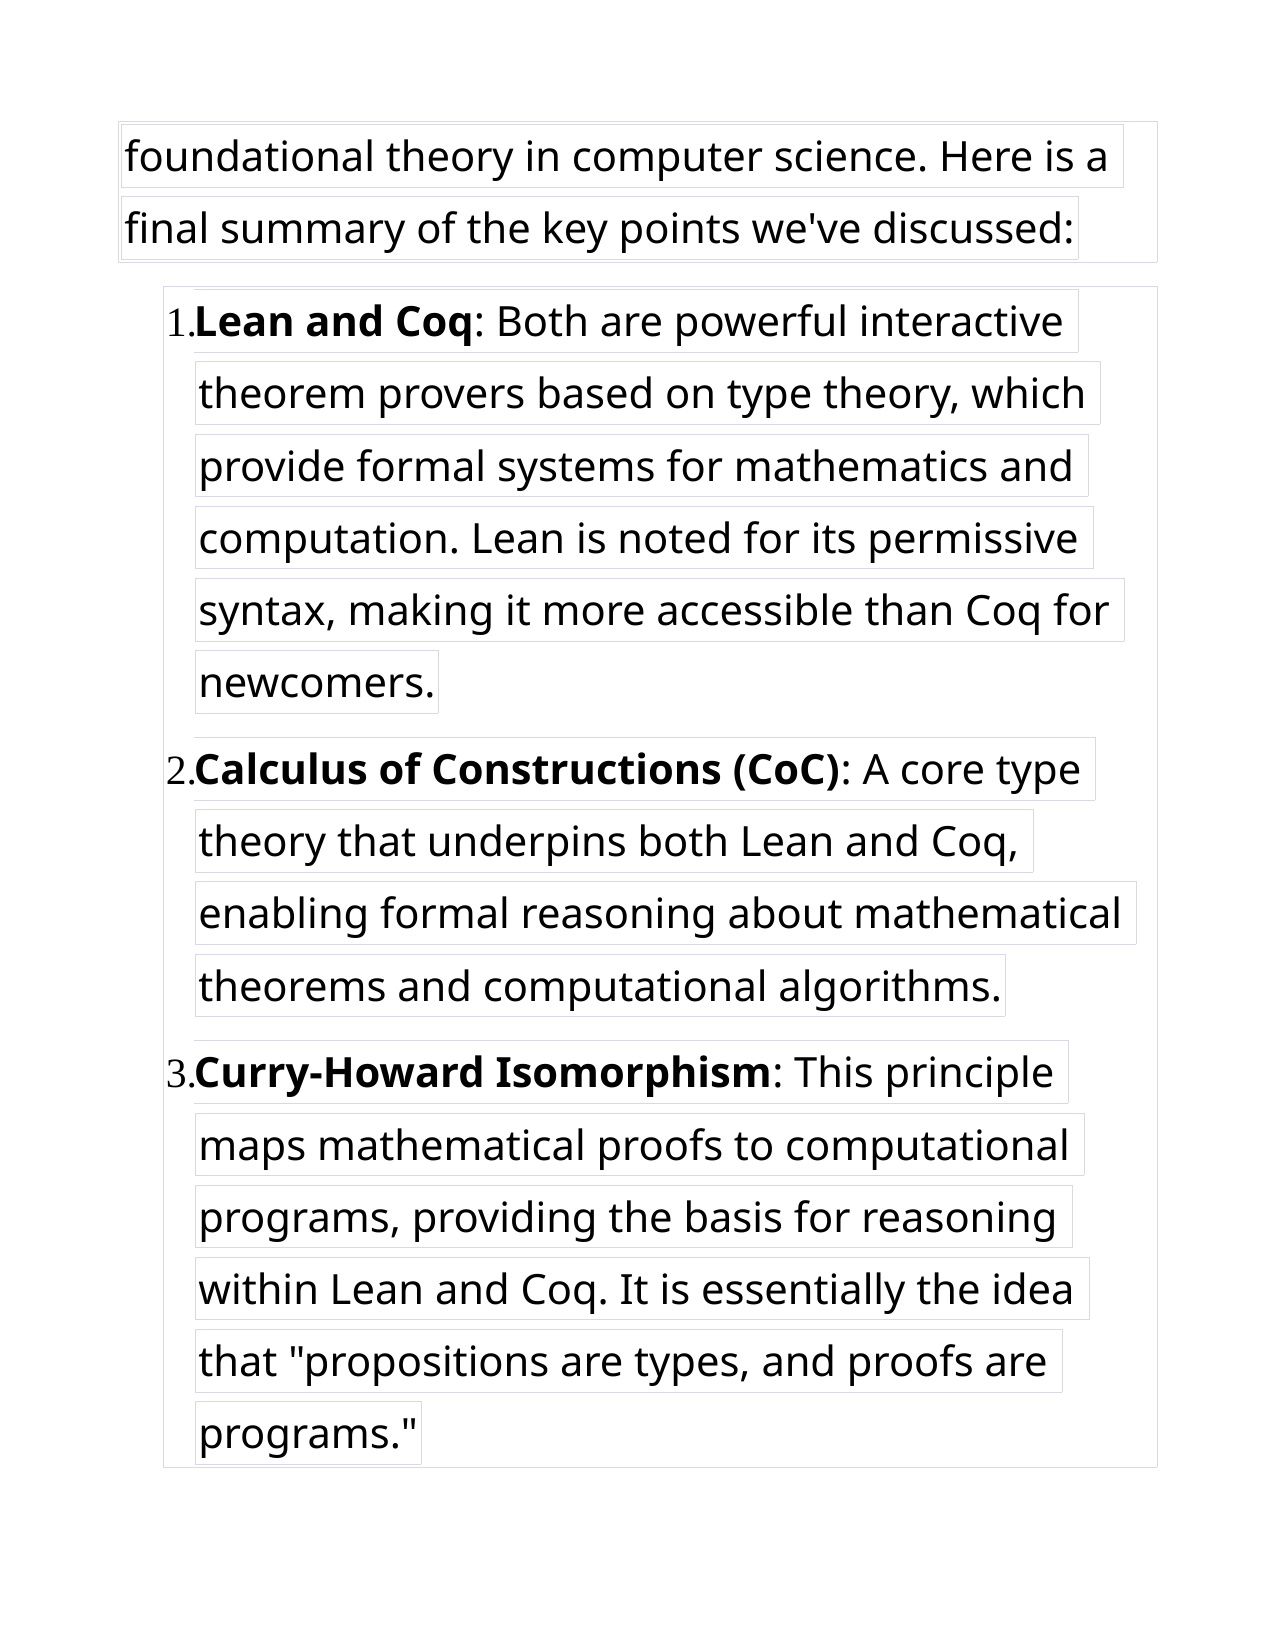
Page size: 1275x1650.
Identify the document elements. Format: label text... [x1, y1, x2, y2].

text foundational theory in computer science. Here is a final summary of the key points we've discussed: [119, 122, 1157, 262]
list Calculus of Constructions (CoC): A core type theory that underpins both Lean and Coq, enabling formal reasoning about mathematical theorems and computational algorithms. [164, 734, 1157, 1016]
list Lean and Coq: Both are powerful interactive theorem provers based on type theory, which provide formal systems for mathematics and computation. Lean is noted for its permissive syntax, making it more accessible than Coq for newcomers. [164, 287, 1157, 713]
list Curry-Howard Isomorphism: This principle maps mathematical proofs to computational programs, providing the basis for reasoning within Lean and Coq. It is essentially the idea that "propositions are types, and proofs are programs." [164, 1037, 1157, 1467]
